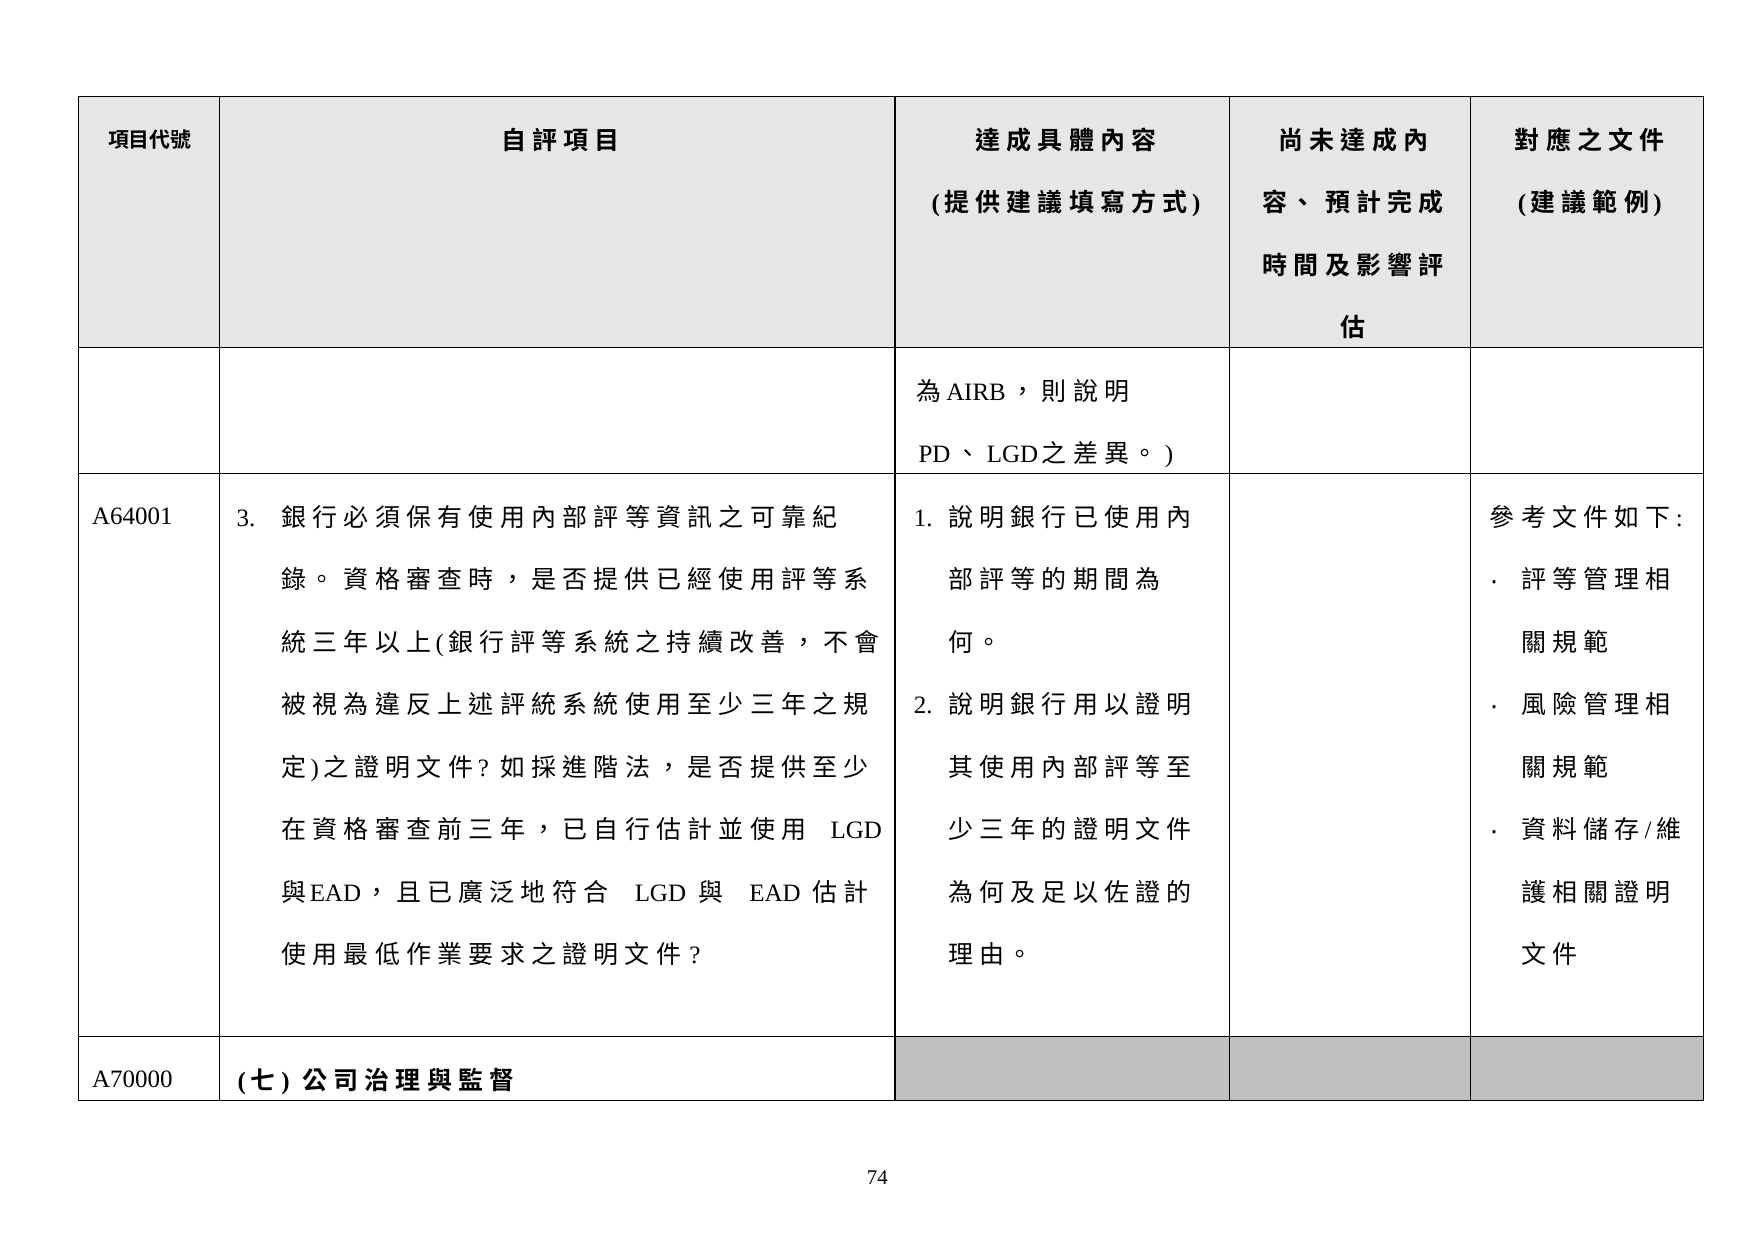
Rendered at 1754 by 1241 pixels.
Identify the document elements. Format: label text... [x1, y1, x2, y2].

table_cell [79, 348, 219, 473]
table_cell [1230, 348, 1470, 473]
table_cell [1471, 1037, 1703, 1100]
table_cell 說明銀行已使用內部評等的期間為何。 說明銀行用以證明其使用內部評等至少三年的證明文件為何及足以佐證的理由。 [896, 474, 1229, 1036]
table_cell [1230, 1037, 1470, 1100]
table_cell (七) 公司治理與監督 [220, 1037, 894, 1100]
table_header 項目代號 [79, 97, 219, 347]
table_header 對應之文件 (建議範例) [1471, 97, 1703, 347]
table_cell A64001 [79, 474, 219, 1036]
table_header 自評項目 [220, 97, 894, 347]
table_header 尚未達成內容、預計完成時間及影響評估 [1230, 97, 1470, 347]
table_cell [1230, 474, 1470, 1036]
table_header 達成具體內容 (提供建議填寫方式) [896, 97, 1229, 347]
table_cell [896, 1037, 1229, 1100]
table_cell [220, 348, 894, 473]
table_cell A70000 [79, 1037, 219, 1100]
table_cell 為AIRB，則說明PD、LGD之差異。) [896, 348, 1229, 473]
table_cell 銀行必須保有使用內部評等資訊之可靠紀錄。資格審查時，是否提供已經使用評等系統三年以上(銀行評等系統之持續改善，不會被視為違反上述評統系統使用至少三年之規定)之證明文件? 如採進階法，是否提供至少在資格審查前三年，已自行估計並使用 LGD 與EAD，且已廣泛地符合 LGD 與 EAD 估計使用最低作業要求之證明文件? [220, 474, 894, 1036]
table_cell [1471, 348, 1703, 473]
table_cell 參考文件如下: 評等管理相關規範 風險管理相關規範 資料儲存/維護相關證明文件 [1471, 474, 1703, 1036]
